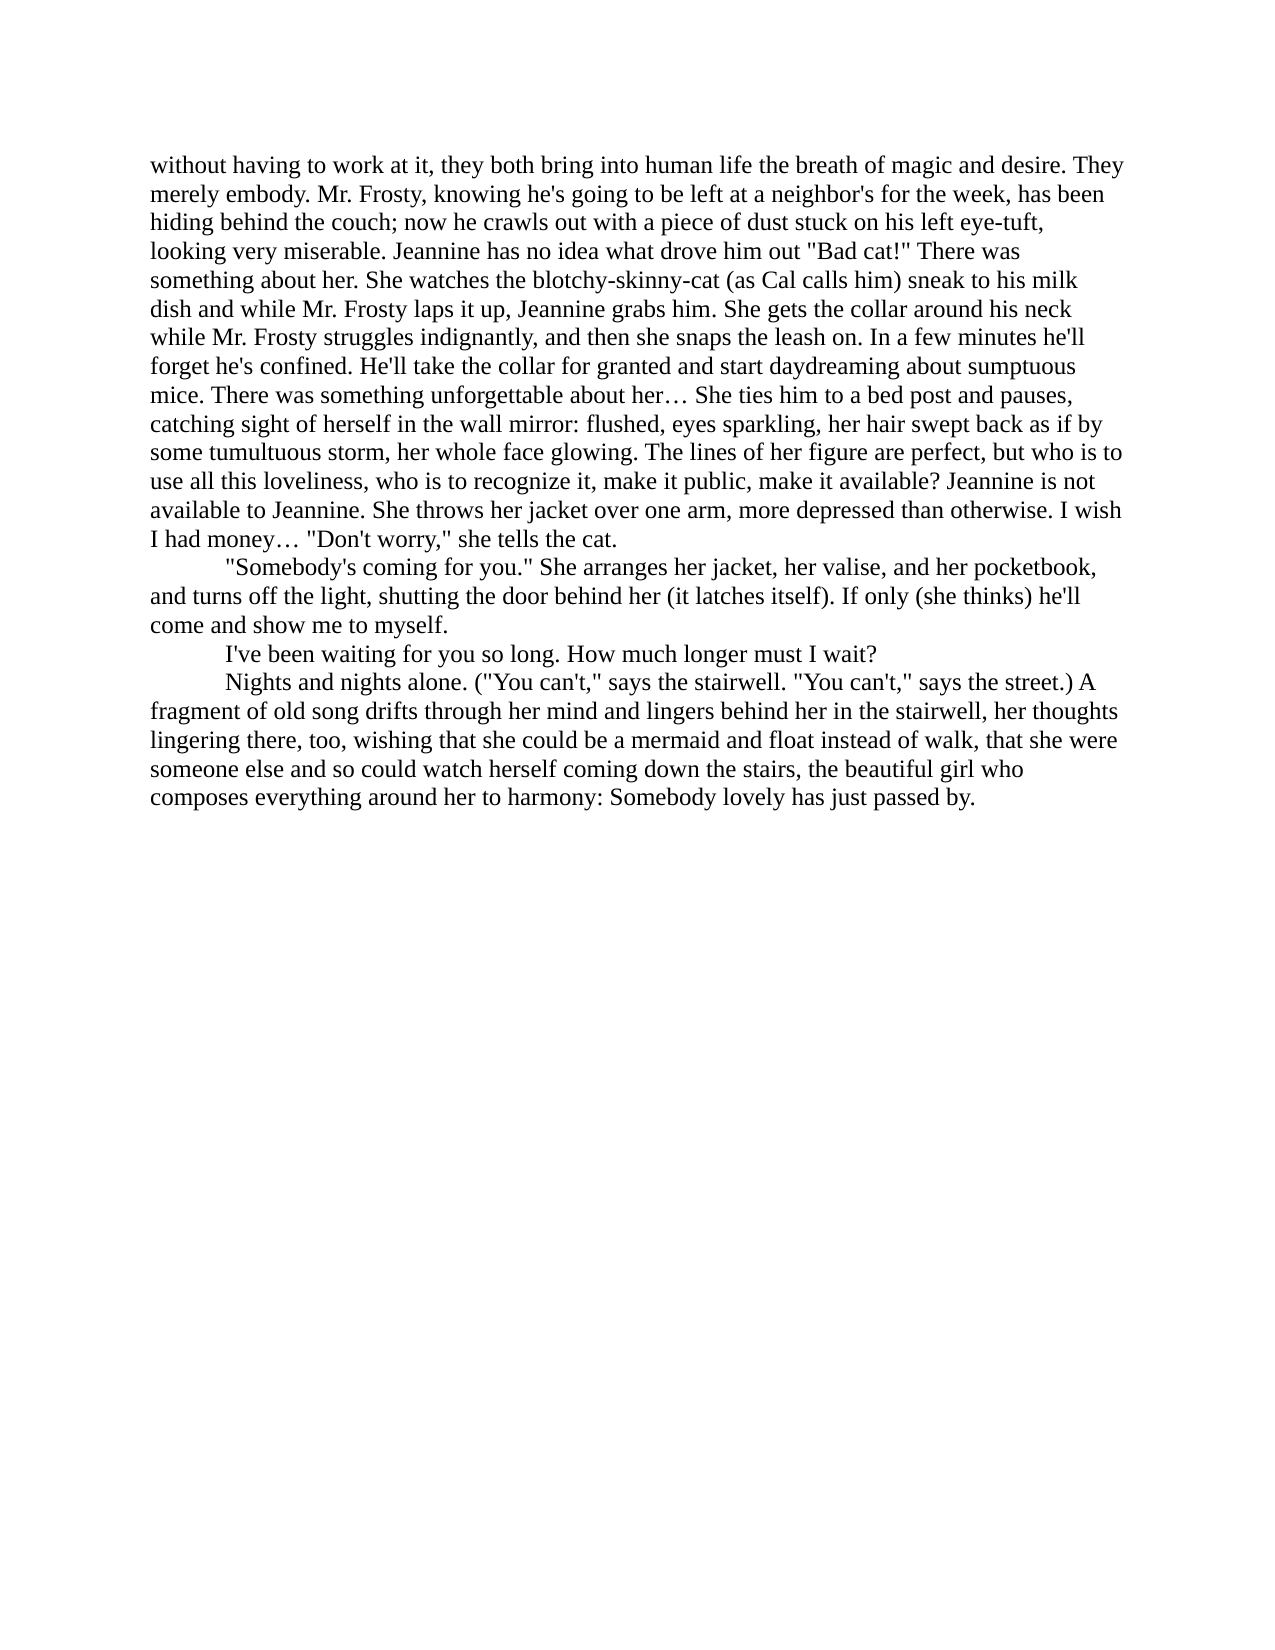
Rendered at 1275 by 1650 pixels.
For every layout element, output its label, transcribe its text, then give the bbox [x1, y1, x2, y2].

text I've been waiting for you so long. How much longer must I wait? [150, 639, 1125, 667]
text "Somebody's coming for you." She arranges her jacket, her valise, and her pocketbook, and turns off the light, shutting the door behind her (it latches itself). If only (she thinks) he'll come and show me to myself. [150, 552, 1125, 639]
text Nights and nights alone. ("You can't," says the stairwell. "You can't," says the street.) A fragment of old song drifts through her mind and lingers behind her in the stairwell, her thoughts lingering there, too, wishing that she could be a mermaid and float instead of walk, that she were someone else and so could watch herself coming down the stairs, the beautiful girl who composes everything around her to harmony: Somebody lovely has just passed by. [150, 667, 1125, 811]
text without having to work at it, they both bring into human life the breath of magic and desire. They merely embody. Mr. Frosty, knowing he's going to be left at a neighbor's for the week, has been hiding behind the couch; now he crawls out with a piece of dust stuck on his left eye-tuft, looking very miserable. Jeannine has no idea what drove him out "Bad cat!" There was something about her. She watches the blotchy-skinny-cat (as Cal calls him) sneak to his milk dish and while Mr. Frosty laps it up, Jeannine grabs him. She gets the collar around his neck while Mr. Frosty struggles indignantly, and then she snaps the leash on. In a few minutes he'll forget he's confined. He'll take the collar for granted and start daydreaming about sumptuous mice. There was something unforgettable about her… She ties him to a bed post and pauses, catching sight of herself in the wall mirror: flushed, eyes sparkling, her hair swept back as if by some tumultuous storm, her whole face glowing. The lines of her figure are perfect, but who is to use all this loveliness, who is to recognize it, make it public, make it available? Jeannine is not available to Jeannine. She throws her jacket over one arm, more depressed than otherwise. I wish I had money… "Don't worry," she tells the cat. [150, 150, 1125, 552]
